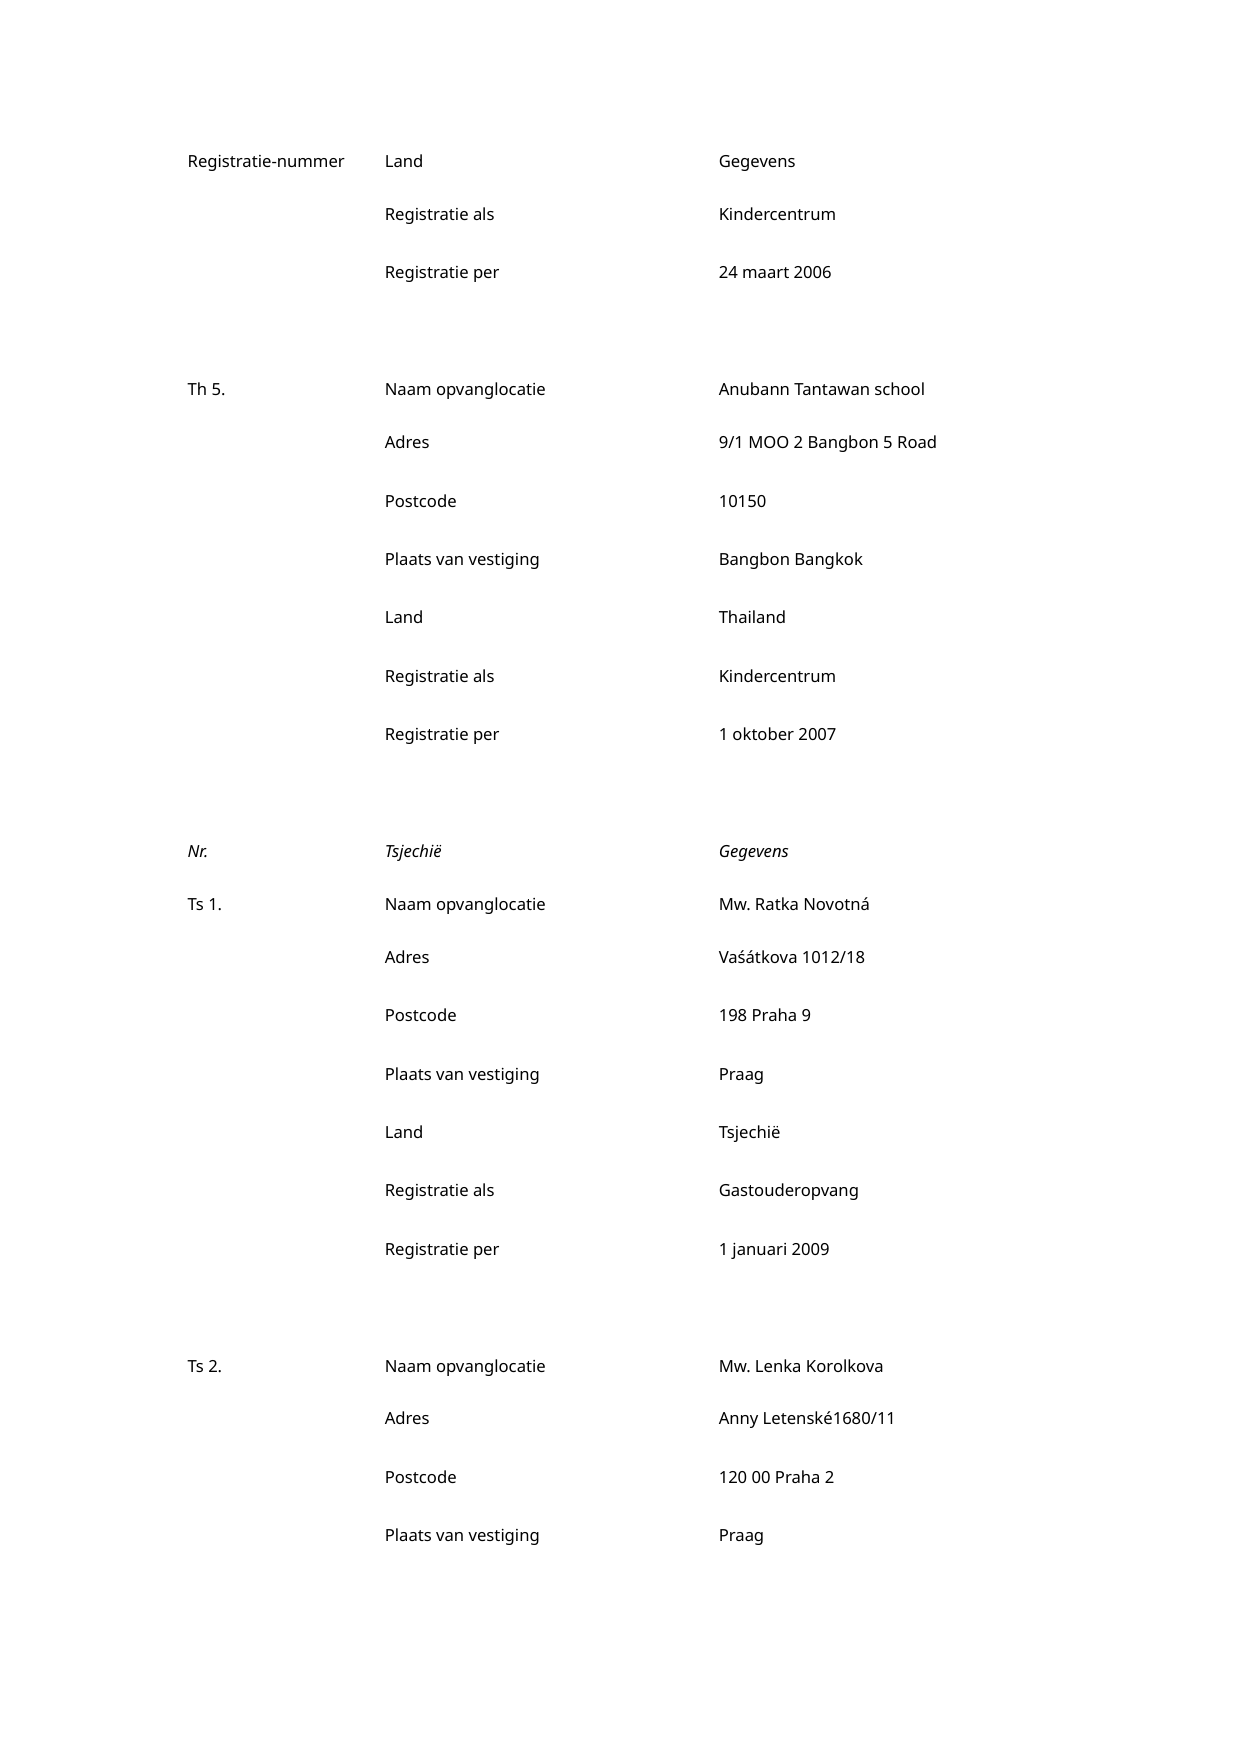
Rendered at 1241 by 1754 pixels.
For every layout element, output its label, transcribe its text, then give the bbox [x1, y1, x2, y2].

table_cell 10150 [719, 489, 1053, 548]
table_cell Tsjechië [385, 840, 718, 892]
table_cell Postcode [385, 1004, 718, 1062]
table_cell 1 januari 2009 [719, 1238, 1053, 1296]
table_cell Kindercentrum [719, 665, 1053, 723]
table_cell 1 oktober 2007 [719, 723, 1053, 781]
table_cell Naam opvanglocatie [385, 1354, 718, 1407]
table_cell Kindercentrum [719, 203, 1053, 261]
table_cell Postcode [385, 1465, 718, 1524]
table_cell Ts 1. [188, 893, 384, 945]
table_cell Registratie per [385, 261, 718, 319]
table_cell Registratie als [385, 203, 718, 261]
table_cell [188, 1179, 384, 1237]
table_cell [719, 320, 1053, 378]
table_cell [188, 945, 384, 1004]
table_cell Adres [385, 945, 718, 1004]
table_cell [188, 1062, 384, 1121]
table_cell [188, 723, 384, 781]
table_cell [188, 665, 384, 723]
table_cell Praag [719, 1062, 1053, 1121]
table_cell [719, 1296, 1053, 1354]
table_cell [385, 781, 718, 840]
table_cell Tsjechië [719, 1121, 1053, 1179]
table_cell [188, 489, 384, 548]
table_cell Postcode [385, 489, 718, 548]
table_cell Ts 2. [188, 1354, 384, 1407]
table_cell Land [385, 606, 718, 664]
table_cell [188, 320, 384, 378]
table_cell [385, 1296, 718, 1354]
table_header Gegevens [719, 150, 1053, 203]
table_cell Th 5. [188, 378, 384, 431]
table_cell [188, 1121, 384, 1179]
table_cell Anny Letenské1680/11 [719, 1407, 1053, 1465]
table_cell Gegevens [719, 840, 1053, 892]
table_cell Plaats van vestiging [385, 1062, 718, 1121]
table_header Registratie-nummer [188, 150, 384, 203]
table_cell Vaśátkova 1012/18 [719, 945, 1053, 1004]
table_cell 24 maart 2006 [719, 261, 1053, 319]
table_cell Registratie per [385, 723, 718, 781]
table_cell Gastouderopvang [719, 1179, 1053, 1237]
table_cell [188, 1465, 384, 1524]
table_cell [188, 261, 384, 319]
table_cell Naam opvanglocatie [385, 378, 718, 431]
table_cell [188, 203, 384, 261]
table_cell [188, 1524, 384, 1582]
table_cell [188, 781, 384, 840]
table_cell [188, 1004, 384, 1062]
table_cell Bangbon Bangkok [719, 548, 1053, 606]
table_cell [188, 431, 384, 489]
table_cell Registratie als [385, 665, 718, 723]
table_cell [188, 1296, 384, 1354]
table_cell [719, 781, 1053, 840]
table_cell Mw. Ratka Novotná [719, 893, 1053, 945]
table_cell Naam opvanglocatie [385, 893, 718, 945]
table_cell Adres [385, 1407, 718, 1465]
table_cell Nr. [188, 840, 384, 892]
table_cell Praag [719, 1524, 1053, 1582]
table_cell Thailand [719, 606, 1053, 664]
table_cell 9/1 MOO 2 Bangbon 5 Road [719, 431, 1053, 489]
table_cell [385, 320, 718, 378]
table_header Land [385, 150, 718, 203]
table_cell Plaats van vestiging [385, 1524, 718, 1582]
table_cell 198 Praha 9 [719, 1004, 1053, 1062]
table_cell Registratie als [385, 1179, 718, 1237]
table_cell Mw. Lenka Korolkova [719, 1354, 1053, 1407]
table_cell Plaats van vestiging [385, 548, 718, 606]
table_cell [188, 1238, 384, 1296]
table_cell 120 00 Praha 2 [719, 1465, 1053, 1524]
table_cell [188, 548, 384, 606]
table_cell [188, 1407, 384, 1465]
table_cell Registratie per [385, 1238, 718, 1296]
table_cell Land [385, 1121, 718, 1179]
table_cell Adres [385, 431, 718, 489]
table_cell Anubann Tantawan school [719, 378, 1053, 431]
table_cell [188, 606, 384, 664]
